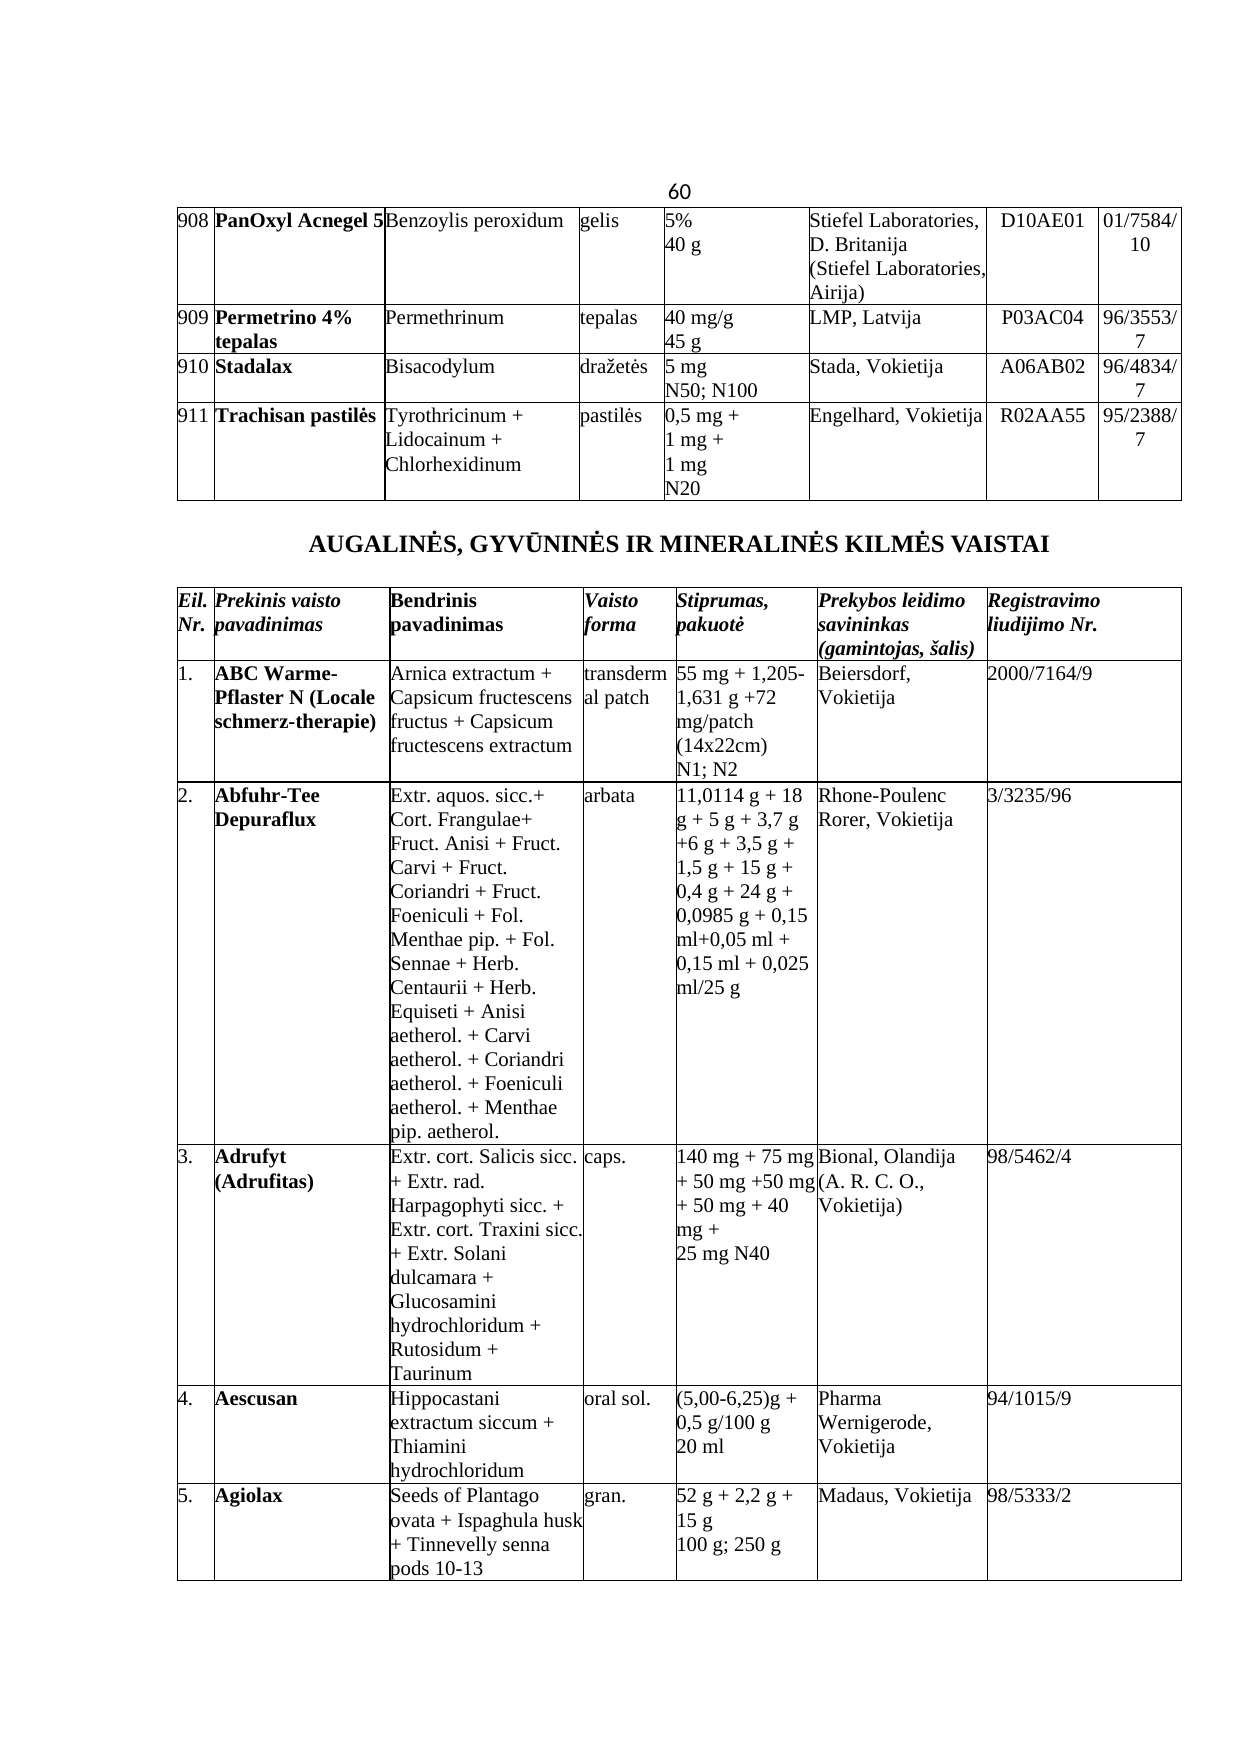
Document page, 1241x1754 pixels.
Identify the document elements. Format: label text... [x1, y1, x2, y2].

table_cell LMP, Latvija [810, 305, 986, 353]
table_cell 909 [178, 305, 214, 353]
table_cell Hippocastani extractum siccum + Thiamini hydrochloridum [391, 1386, 583, 1482]
table_cell 3. [178, 1145, 214, 1385]
table_cell 98/5462/4 [988, 1145, 1181, 1385]
table_header Prekinis vaisto pavadinimas [215, 588, 389, 660]
table_cell 01/7584/10 [1099, 208, 1181, 304]
table_cell R02AA55 [987, 403, 1098, 499]
table_cell Pharma Wernigerode, Vokietija [818, 1386, 987, 1482]
table_cell Permetrino 4% tepalas [215, 305, 384, 353]
table_cell 94/1015/9 [988, 1386, 1181, 1482]
table_cell transdermal patch [584, 661, 676, 781]
table_cell Madaus, Vokietija [818, 1484, 987, 1580]
table_cell 2000/7164/9 [988, 661, 1181, 781]
table_cell Stada, Vokietija [810, 354, 986, 402]
table_cell 5. [178, 1484, 214, 1580]
table_cell 140 mg + 75 mg + 50 mg +50 mg + 50 mg + 40 mg + 25 mg N40 [677, 1145, 817, 1385]
table_cell Adrufyt (Adrufitas) [215, 1145, 389, 1385]
table_cell Stiefel Laboratories, D. Britanija (Stiefel Laboratories, Airija) [810, 208, 986, 304]
table_cell Seeds of Plantago ovata + Ispaghula husk + Tinnevelly senna pods 10-13 [391, 1484, 583, 1580]
table_cell 96/3553/7 [1099, 305, 1181, 353]
table_cell 2. [178, 783, 214, 1143]
table_cell gelis [580, 208, 664, 304]
table_header Stiprumas, pakuotė [677, 588, 817, 660]
table_cell 908 [178, 208, 214, 304]
table_cell 55 mg + 1,205-1,631 g +72 mg/patch (14x22cm) N1; N2 [677, 661, 817, 781]
table_cell 52 g + 2,2 g + 15 g 100 g; 250 g [677, 1484, 817, 1580]
table_cell Beiersdorf, Vokietija [818, 661, 987, 781]
table_cell 1. [178, 661, 214, 781]
table_cell 0,5 mg + 1 mg + 1 mg N20 [665, 403, 809, 499]
table_cell Bisacodylum [386, 354, 579, 402]
table_cell Permethrinum [386, 305, 579, 353]
table_cell oral sol. [584, 1386, 676, 1482]
table_cell 96/4834/7 [1099, 354, 1181, 402]
table_cell 3/3235/96 [988, 783, 1181, 1143]
table_cell Trachisan pastilės [215, 403, 384, 499]
table_cell caps. [584, 1145, 676, 1385]
table_cell Engelhard, Vokietija [810, 403, 986, 499]
table_cell Agiolax [215, 1484, 389, 1580]
table_cell (5,00-6,25)g + 0,5 g/100 g 20 ml [677, 1386, 817, 1482]
table_cell PanOxyl Acnegel 5 [215, 208, 384, 304]
table_cell Abfuhr-Tee Depuraflux [215, 783, 389, 1143]
text AUGALINĖS, GYVŪNINĖS IR MINERALINĖS KILMĖS VAISTAI [177, 529, 1181, 558]
table_cell 5% 40 g [665, 208, 809, 304]
table_cell dražetės [580, 354, 664, 402]
table_cell tepalas [580, 305, 664, 353]
table_cell 98/5333/2 [988, 1484, 1181, 1580]
table_header Eil. Nr. [178, 588, 214, 660]
table_cell 5 mg N50; N100 [665, 354, 809, 402]
table_cell Bional, Olandija (A. R. C. O., Vokietija) [818, 1145, 987, 1385]
table_cell 95/2388/7 [1099, 403, 1181, 499]
table_cell 911 [178, 403, 214, 499]
table_cell Tyrothricinum + Lidocainum + Chlorhexidinum [386, 403, 579, 499]
table_cell A06AB02 [987, 354, 1098, 402]
table_cell gran. [584, 1484, 676, 1580]
table_cell Extr. cort. Salicis sicc. + Extr. rad. Harpagophyti sicc. + Extr. cort. Traxini sicc. + Extr. Solani dulcamara + Glucosamini hydrochloridum + Rutosidum + Taurinum [391, 1145, 583, 1385]
table_cell 4. [178, 1386, 214, 1482]
table_cell Aescusan [215, 1386, 389, 1482]
table_cell Stadalax [215, 354, 384, 402]
table_header Registravimo liudijimo Nr. [988, 588, 1181, 660]
table_cell Extr. aquos. sicc.+ Cort. Frangulae+ Fruct. Anisi + Fruct. Carvi + Fruct. Coriandri + Fruct. Foeniculi + Fol. Menthae pip. + Fol. Sennae + Herb. Centaurii + Herb. Equiseti + Anisi aetherol. + Carvi aetherol. + Coriandri aetherol. + Foeniculi aetherol. + Menthae pip. aetherol. [391, 783, 583, 1143]
table_header Prekybos leidimo savininkas (gamintojas, šalis) [818, 588, 987, 660]
table_header Bendrinis pavadinimas [391, 588, 583, 660]
table_cell arbata [584, 783, 676, 1143]
table_cell 910 [178, 354, 214, 402]
table_cell pastilės [580, 403, 664, 499]
table_cell Benzoylis peroxidum [386, 208, 579, 304]
table_cell D10AE01 [987, 208, 1098, 304]
table_cell Arnica extractum + Capsicum fructescens fructus + Capsicum fructescens extractum [391, 661, 583, 781]
table_cell Rhone-Poulenc Rorer, Vokietija [818, 783, 987, 1143]
table_header Vaisto forma [584, 588, 676, 660]
table_cell P03AC04 [987, 305, 1098, 353]
table_cell 40 mg/g 45 g [665, 305, 809, 353]
table_cell 11,0114 g + 18 g + 5 g + 3,7 g +6 g + 3,5 g + 1,5 g + 15 g + 0,4 g + 24 g + 0,0985 g + 0,15 ml+0,05 ml + 0,15 ml + 0,025 ml/25 g [677, 783, 817, 1143]
table_cell ABC Warme-Pflaster N (Locale schmerz-therapie) [215, 661, 389, 781]
